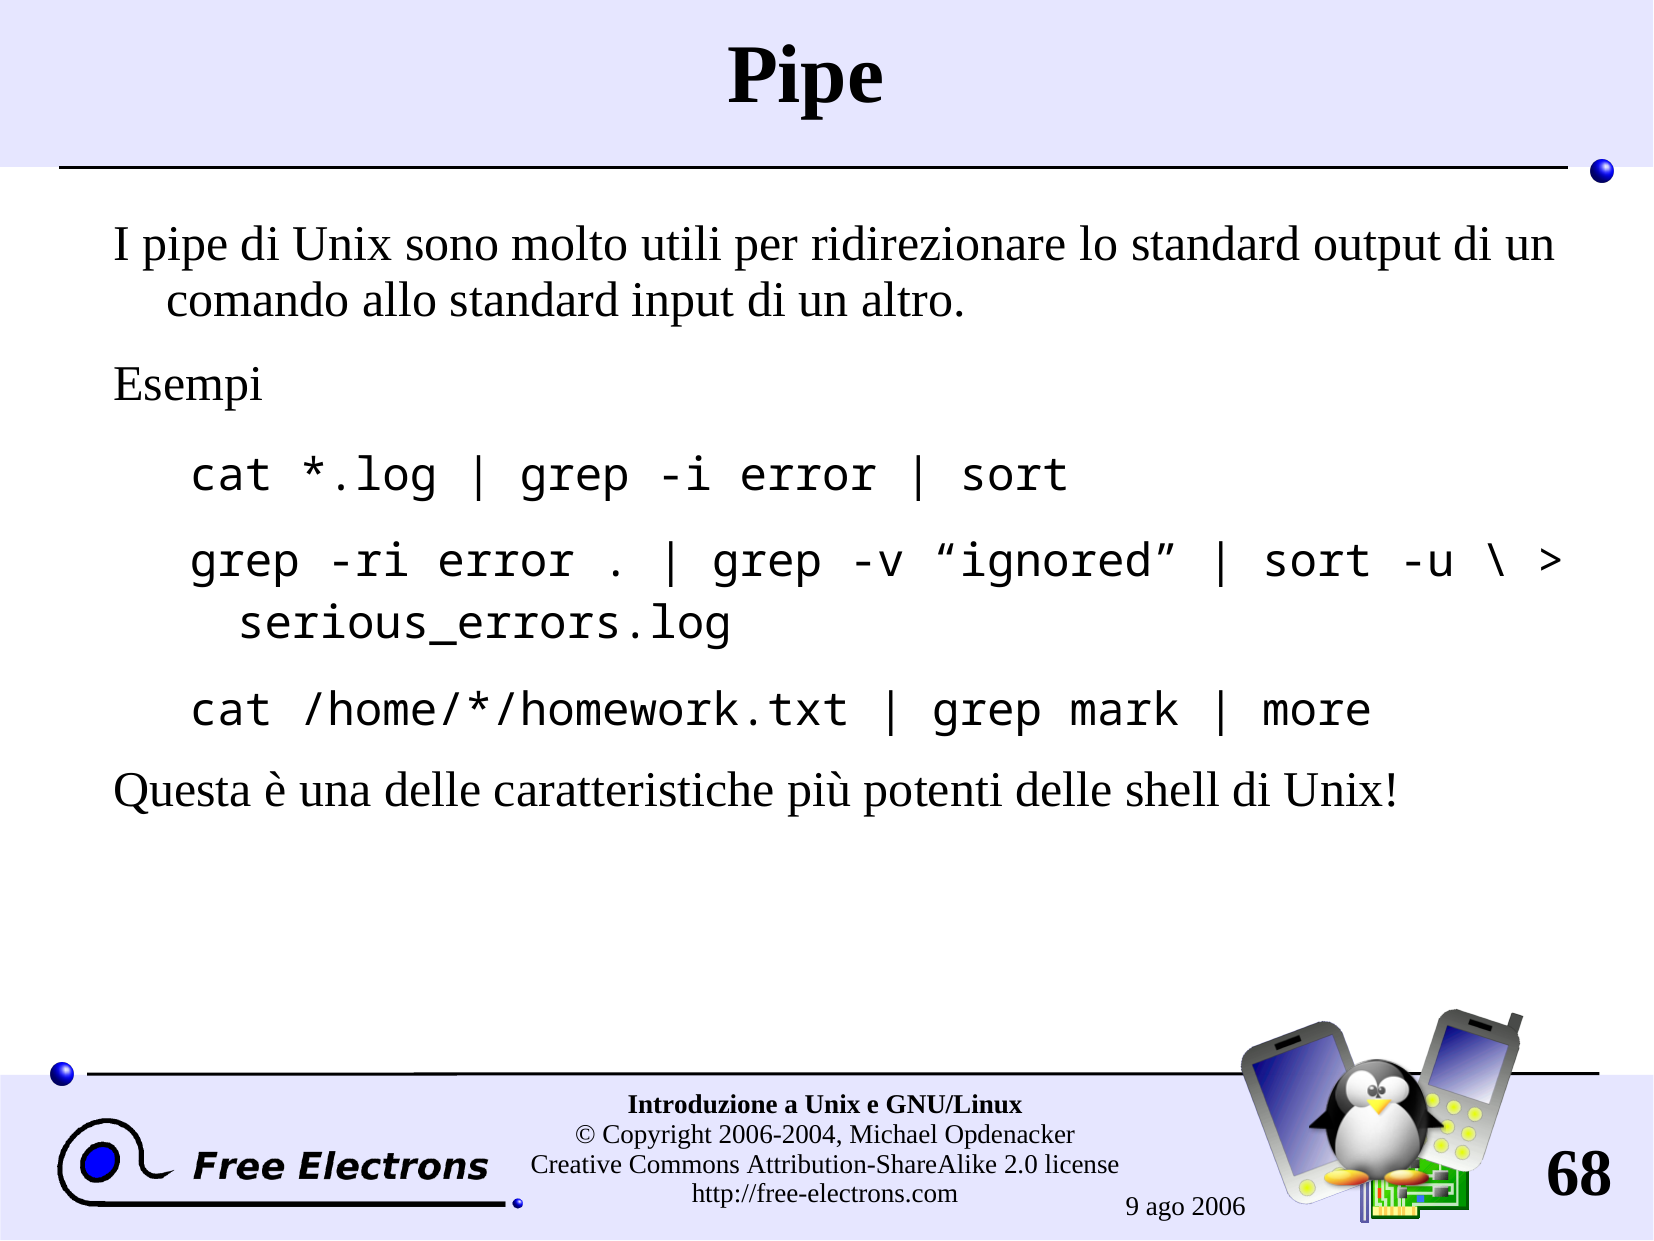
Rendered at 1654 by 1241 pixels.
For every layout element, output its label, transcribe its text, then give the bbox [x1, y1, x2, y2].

list I pipe di Unix sono molto utili per ridirezionare lo standard output di un comando allo standard input di un altro. Esempi cat *.log | grep -i error | sort grep -ri error . | grep -v “ignored” | sort -u \ > serious_errors.log cat /home/*/homework.txt | grep mark | more Questa è una delle caratteristiche più potenti delle shell di Unix! [95, 216, 1570, 1066]
title Pipe [60, 20, 1551, 130]
picture [50, 1107, 527, 1216]
picture [1230, 1066, 1521, 1241]
